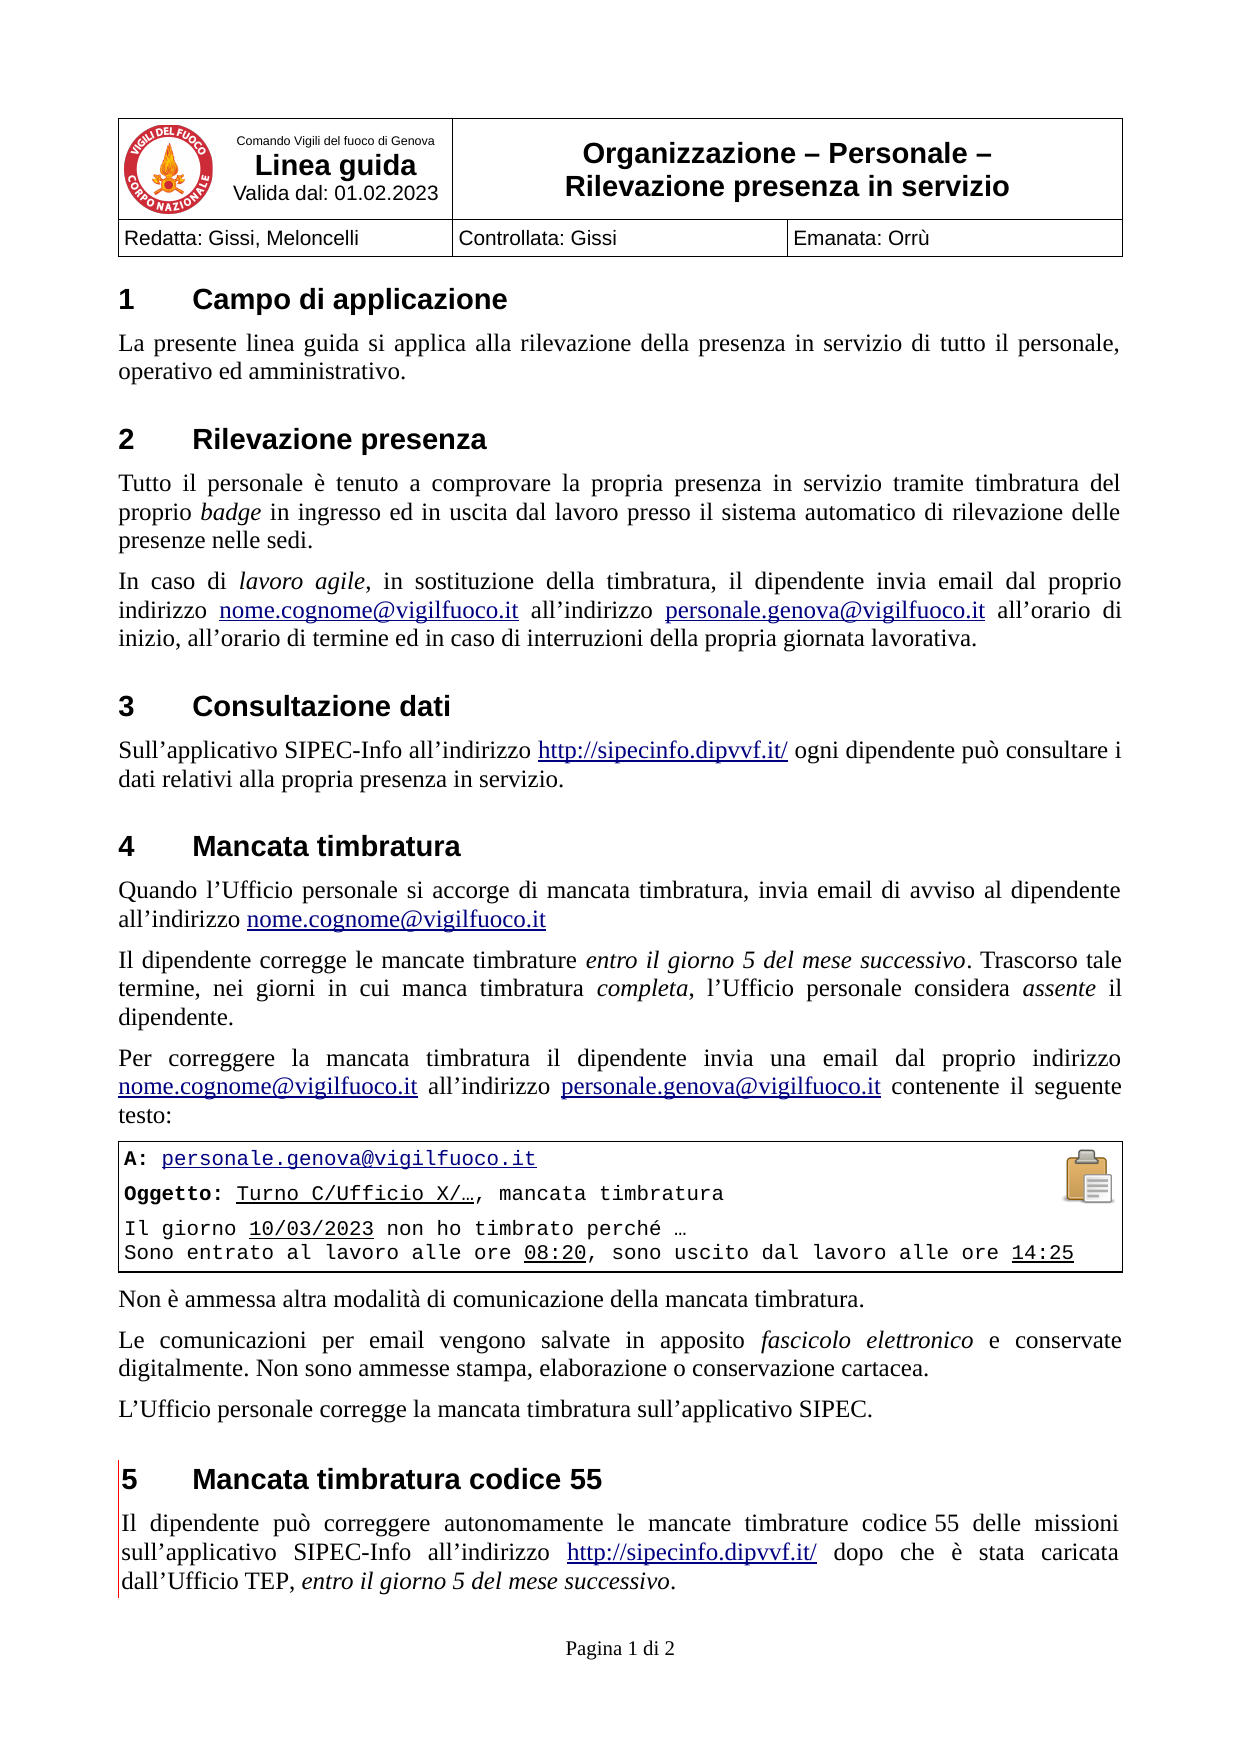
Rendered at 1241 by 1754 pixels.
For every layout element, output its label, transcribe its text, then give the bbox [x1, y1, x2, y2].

text Il dipendente può correggere autonomamente le mancate timbrature codice 55 delle missioni sull’applicativo SIPEC-Info all’indirizzo http://sipecinfo.dipvvf.it/ dopo che è stata caricata dall’Ufficio TEP, entro il giorno 5 del mese successivo. [119, 1506, 1122, 1598]
table_cell Redatta: Gissi, Meloncelli [119, 220, 452, 256]
subtitle Mancata timbratura codice 55 [118, 1459, 1122, 1496]
subtitle Rilevazione presenza [118, 422, 1122, 456]
text Non è ammessa altra modalità di comunicazione della mancata timbratura. [118, 1284, 1122, 1313]
table_header [119, 119, 219, 219]
table_cell Controllata: Gissi [453, 220, 787, 256]
table_cell Emanata: Orrù [788, 220, 1122, 256]
text Per correggere la mancata timbratura il dipendente invia una email dal proprio indirizzo nome.cognome@vigilfuoco.it all’indirizzo personale.genova@vigilfuoco.it contenente il seguente testo: [118, 1043, 1122, 1129]
table_header Organizzazione – Personale – Rilevazione presenza in servizio [453, 119, 1122, 219]
text L’Ufficio personale corregge la mancata timbratura sull’applicativo SIPEC. [118, 1394, 1122, 1423]
table_header A: personale.genova@vigilfuoco.it Oggetto: Turno C/Ufficio X/…, mancata timbratura Il giorno 10/03/2023 non ho timbrato perché … Sono entrato al lavoro alle ore 08:20, sono uscito dal lavoro alle ore 14:25 [119, 1142, 1122, 1271]
text Sull’applicativo SIPEC-Info all’indirizzo http://sipecinfo.dipvvf.it/ ogni dipendente può consultare i dati relativi alla propria presenza in servizio. [118, 735, 1122, 793]
subtitle Campo di applicazione [118, 282, 1122, 315]
text Le comunicazioni per email vengono salvate in apposito fascicolo elettronico e conservate digitalmente. Non sono ammesse stampa, elaborazione o conservazione cartacea. [118, 1325, 1122, 1382]
picture [1055, 1147, 1117, 1209]
text La presente linea guida si applica alla rilevazione della presenza in servizio di tutto il personale, operativo ed amministrativo. [118, 328, 1122, 385]
picture [124, 125, 213, 214]
table_header Comando Vigili del fuoco di Genova Linea guida Valida dal: 01.02.2023 [219, 119, 452, 219]
text In caso di lavoro agile, in sostituzione della timbratura, il dipendente invia email dal proprio indirizzo nome.cognome@vigilfuoco.it all’indirizzo personale.genova@vigilfuoco.it all’orario di inizio, all’orario di termine ed in caso di interruzioni della propria giornata lavorativa. [118, 566, 1122, 652]
text Tutto il personale è tenuto a comprovare la propria presenza in servizio tramite timbratura del proprio badge in ingresso ed in uscita dal lavoro presso il sistema automatico di rilevazione delle presenze nelle sedi. [118, 468, 1122, 554]
text Quando l’Ufficio personale si accorge di mancata timbratura, invia email di avviso al dipendente all’indirizzo nome.cognome@vigilfuoco.it [118, 875, 1122, 933]
subtitle Mancata timbratura [118, 829, 1122, 863]
subtitle Consultazione dati [118, 689, 1122, 723]
text Il dipendente corregge le mancate timbrature entro il giorno 5 del mese successivo. Trascorso tale termine, nei giorni in cui manca timbratura completa, l’Ufficio personale considera assente il dipendente. [118, 945, 1122, 1031]
